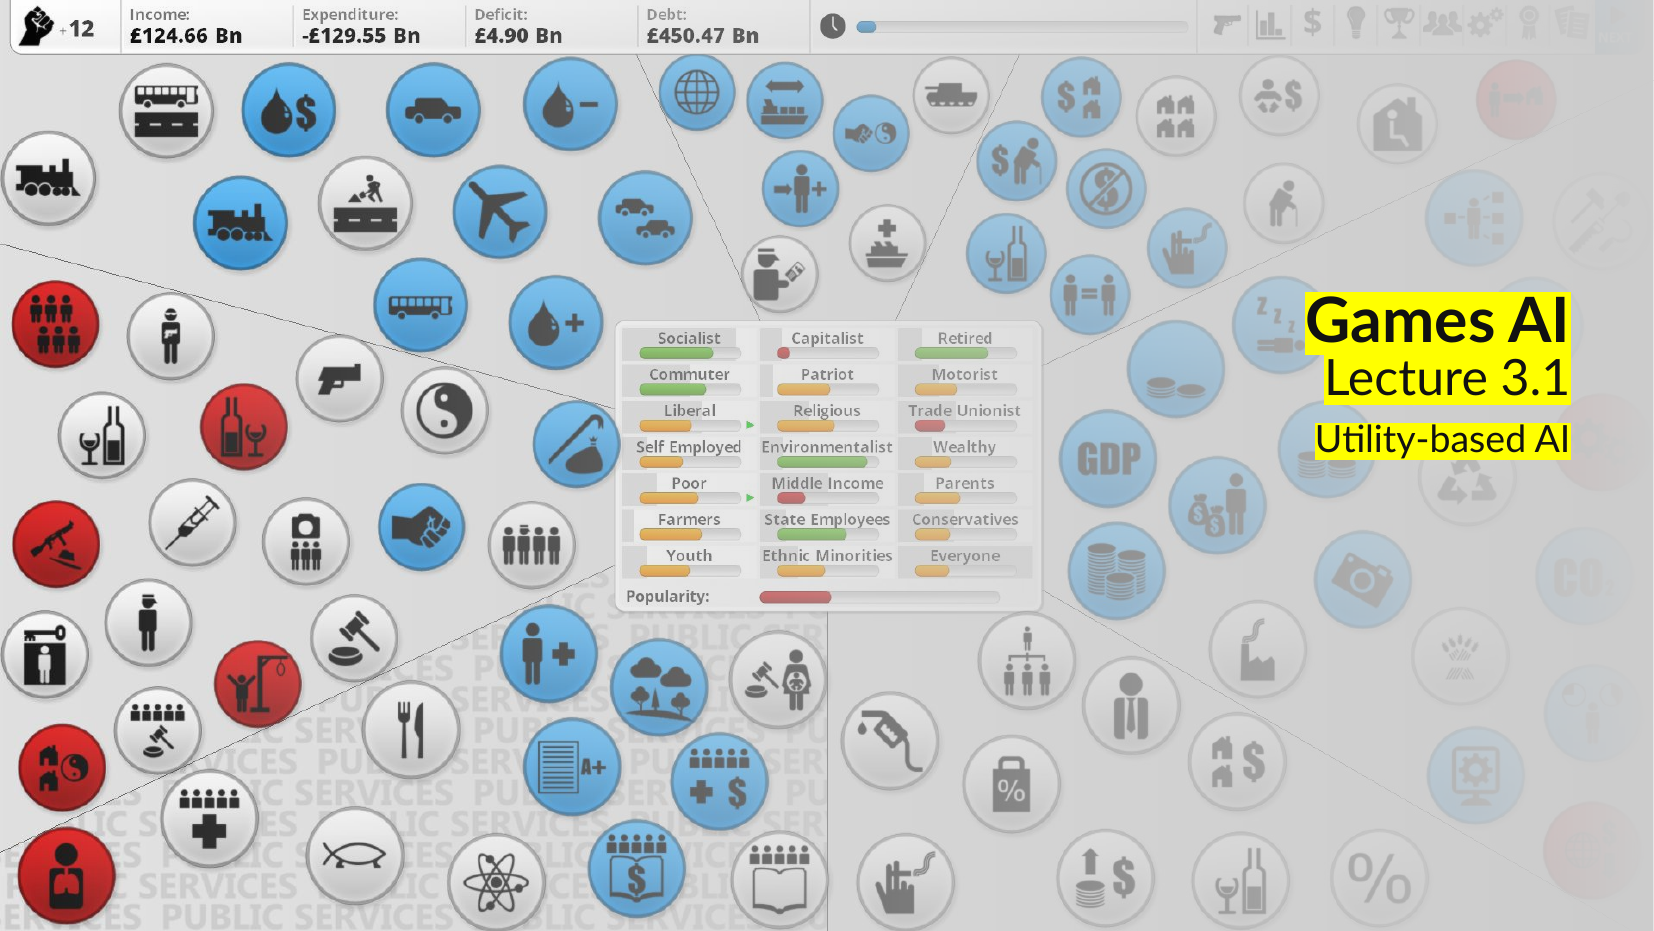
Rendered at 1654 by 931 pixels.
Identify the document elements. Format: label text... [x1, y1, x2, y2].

text_box [0, 0, 1654, 931]
subtitle Games AI Lecture 3.1 Utility-based AI [82, 123, 1571, 741]
